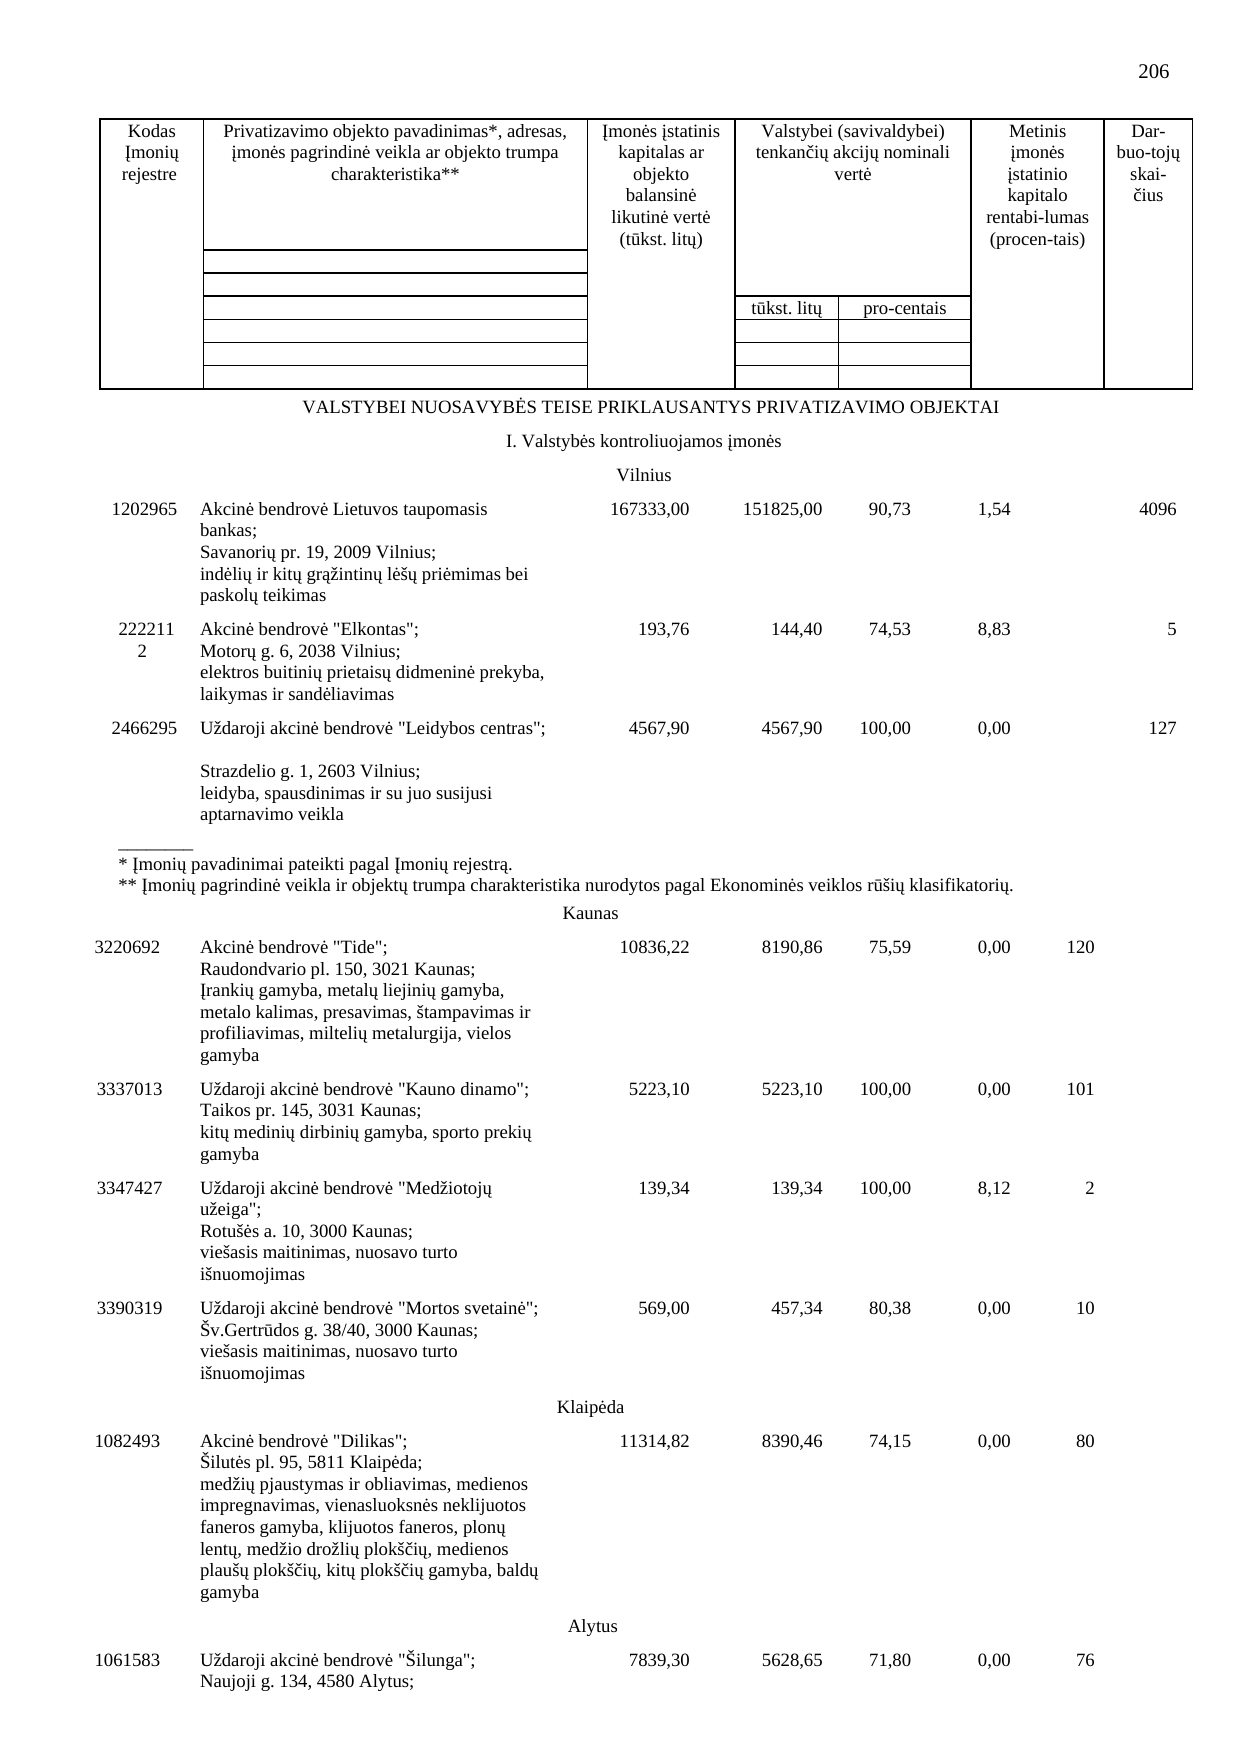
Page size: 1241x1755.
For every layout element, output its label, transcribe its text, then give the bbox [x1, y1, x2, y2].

table_cell Akcinė bendrovė Lietuvos taupomasis bankas; Savanorių pr. 19, 2009 Vilnius; indėlių ir kitų grąžintinų lėšų priėmimas bei paskolų teikimas [189, 492, 558, 612]
table_cell Uždaroji akcinė bendrovė "Šilunga"; Naujoji g. 134, 4580 Alytus; [189, 1643, 558, 1692]
table_cell 100,00 [838, 1170, 927, 1291]
table_cell Uždaroji akcinė bendrovė "Leidybos centras"; Strazdelio g. 1, 2603 Vilnius; leidyba, spausdinimas ir su juo susijusi aptarnavimo veikla [189, 711, 558, 831]
table_cell 569,00 [558, 1291, 705, 1389]
table_cell 3347427 [70, 1170, 188, 1291]
table_cell [1105, 272, 1192, 295]
table_cell 127 [1026, 711, 1192, 831]
table_cell I. Valstybės kontroliuojamos įmonės [100, 424, 1192, 457]
table_cell [204, 251, 587, 272]
table_cell 139,34 [558, 1170, 705, 1291]
table_cell [972, 249, 1103, 272]
table_cell 1061583 [70, 1643, 188, 1692]
table_cell 5 [1026, 612, 1192, 711]
table_header Metinis įmonės įstatinio kapitalo rentabi-lumas (procen-tais) [972, 120, 1103, 249]
table_cell 80,38 [838, 1291, 927, 1389]
table_cell tūkst. litų [736, 297, 838, 318]
table_cell 4096 [1026, 492, 1192, 612]
table_cell 457,34 [705, 1291, 838, 1389]
table_cell 74,15 [838, 1424, 927, 1608]
table_cell 2 [1026, 1170, 1110, 1291]
table_cell 151825,00 [705, 492, 838, 612]
table_cell [1105, 295, 1192, 318]
table_cell 4567,90 [705, 711, 838, 831]
table_cell [101, 295, 203, 318]
table_cell 3220692 [70, 930, 188, 1072]
text ** Įmonių pagrindinė veikla ir objektų trumpa charakteristika nurodytos pagal Ekonominės veiklos rūšių klasifikatorių. [118, 874, 1169, 896]
table_cell 8390,46 [705, 1424, 838, 1608]
table_cell [1105, 342, 1192, 365]
table_cell 101 [1026, 1072, 1110, 1170]
table_cell 144,40 [705, 612, 838, 711]
table_cell 71,80 [838, 1643, 927, 1692]
table_cell [101, 272, 203, 295]
table_cell [101, 319, 203, 342]
table_cell Akcinė bendrovė "Tide"; Raudondvario pl. 150, 3021 Kaunas; Įrankių gamyba, metalų liejinių gamyba, metalo kalimas, presavimas, štampavimas ir profiliavimas, miltelių metalurgija, vielos gamyba [189, 930, 558, 1072]
table_cell Uždaroji akcinė bendrovė "Mortos svetainė"; Šv.Gertrūdos g. 38/40, 3000 Kaunas; viešasis maitinimas, nuosavo turto išnuomojimas [189, 1291, 558, 1389]
table_cell [101, 249, 203, 272]
table_cell 0,00 [927, 711, 1026, 831]
table_cell [204, 320, 587, 342]
table_cell Klaipėda [70, 1389, 1110, 1423]
table_cell 10 [1026, 1291, 1110, 1389]
table_cell 2222112 [100, 612, 188, 711]
table_cell 10836,22 [558, 930, 705, 1072]
table_cell 8190,86 [705, 930, 838, 1072]
table_header Kodas Įmonių rejestre [101, 120, 203, 249]
table_cell [588, 342, 734, 365]
table_cell 2466295 [100, 711, 188, 831]
table_cell 90,73 [838, 492, 927, 612]
table_cell 5223,10 [558, 1072, 705, 1170]
table_cell 0,00 [927, 1072, 1026, 1170]
table_cell 193,76 [558, 612, 705, 711]
table_cell [1105, 249, 1192, 272]
table_cell pro-centais [839, 297, 970, 318]
table_cell [101, 342, 203, 365]
table_cell [1105, 365, 1192, 388]
table_cell Uždaroji akcinė bendrovė "Medžiotojų užeiga"; Rotušės a. 10, 3000 Kaunas; viešasis maitinimas, nuosavo turto išnuomojimas [189, 1170, 558, 1291]
table_cell 76 [1026, 1643, 1110, 1692]
table_cell 3390319 [70, 1291, 188, 1389]
table_cell 8,12 [927, 1170, 1026, 1291]
table_cell [736, 343, 838, 365]
table_cell Akcinė bendrovė "Elkontas"; Motorų g. 6, 2038 Vilnius; elektros buitinių prietaisų didmeninė prekyba, laikymas ir sandėliavimas [189, 612, 558, 711]
table_cell [736, 366, 838, 388]
table_cell 3337013 [70, 1072, 188, 1170]
table_cell [1105, 319, 1192, 342]
table_cell [588, 249, 734, 272]
table_cell [972, 272, 1103, 295]
table_cell [204, 343, 587, 365]
table_cell [204, 366, 587, 388]
table_cell 1,54 [927, 492, 1026, 612]
table_cell 7839,30 [558, 1643, 705, 1692]
table_cell [588, 319, 734, 342]
table_cell Uždaroji akcinė bendrovė "Kauno dinamo"; Taikos pr. 145, 3031 Kaunas; kitų medinių dirbinių gamyba, sporto prekių gamyba [189, 1072, 558, 1170]
table_cell [588, 272, 734, 295]
table_cell 1082493 [70, 1424, 188, 1608]
table_cell [204, 274, 587, 295]
table_cell 0,00 [927, 1643, 1026, 1692]
table_cell 0,00 [927, 1291, 1026, 1389]
table_header Dar-buo-tojų skai-čius [1105, 120, 1192, 249]
table_cell [839, 320, 970, 342]
table_cell 0,00 [927, 1424, 1026, 1608]
table_cell Vilnius [100, 458, 1192, 492]
table_cell [736, 249, 970, 272]
table_header Kaunas [70, 896, 1110, 930]
table_cell 1202965 [100, 492, 188, 612]
table_cell VALSTYBEI NUOSAVYBĖS TEISE PRIKLAUSANTYS PRIVATIZAVIMO OBJEKTAI [100, 390, 1192, 423]
table_cell 5223,10 [705, 1072, 838, 1170]
table_cell 80 [1026, 1424, 1110, 1608]
table_cell 74,53 [838, 612, 927, 711]
table_cell 139,34 [705, 1170, 838, 1291]
table_cell Alytus [70, 1609, 1110, 1642]
table_header Įmonės įstatinis kapitalas ar objekto balansinė likutinė vertė (tūkst. litų) [588, 120, 734, 249]
table_cell 75,59 [838, 930, 927, 1072]
table_cell 100,00 [838, 711, 927, 831]
table_cell 167333,00 [558, 492, 705, 612]
table_cell 4567,90 [558, 711, 705, 831]
text ________ [118, 831, 1169, 852]
table_cell [972, 295, 1103, 318]
table_cell [839, 366, 970, 388]
table_cell 100,00 [838, 1072, 927, 1170]
table_cell [736, 272, 970, 295]
table_header Privatizavimo objekto pavadinimas*, adresas, įmonės pagrindinė veikla ar objekto trumpa charakteristika** [204, 120, 587, 249]
text * Įmonių pavadinimai pateikti pagal Įmonių rejestrą. [118, 852, 1169, 874]
table_cell [972, 319, 1103, 342]
table_cell [588, 295, 734, 318]
table_header Valstybei (savivaldybei) tenkančių akcijų nominali vertė [736, 120, 970, 249]
table_cell [204, 297, 587, 318]
table_cell [972, 342, 1103, 365]
table_cell 120 [1026, 930, 1110, 1072]
table_cell [101, 365, 203, 388]
table_cell 8,83 [927, 612, 1026, 711]
table_cell 11314,82 [558, 1424, 705, 1608]
table_cell Akcinė bendrovė "Dilikas"; Šilutės pl. 95, 5811 Klaipėda; medžių pjaustymas ir obliavimas, medienos impregnavimas, vienasluoksnės neklijuotos faneros gamyba, klijuotos faneros, plonų lentų, medžio drožlių plokščių, medienos plaušų plokščių, kitų plokščių gamyba, baldų gamyba [189, 1424, 558, 1608]
table_cell [736, 320, 838, 342]
table_cell [839, 343, 970, 365]
table_cell [972, 365, 1103, 388]
table_cell 5628,65 [705, 1643, 838, 1692]
table_cell 0,00 [927, 930, 1026, 1072]
table_cell [588, 365, 734, 388]
